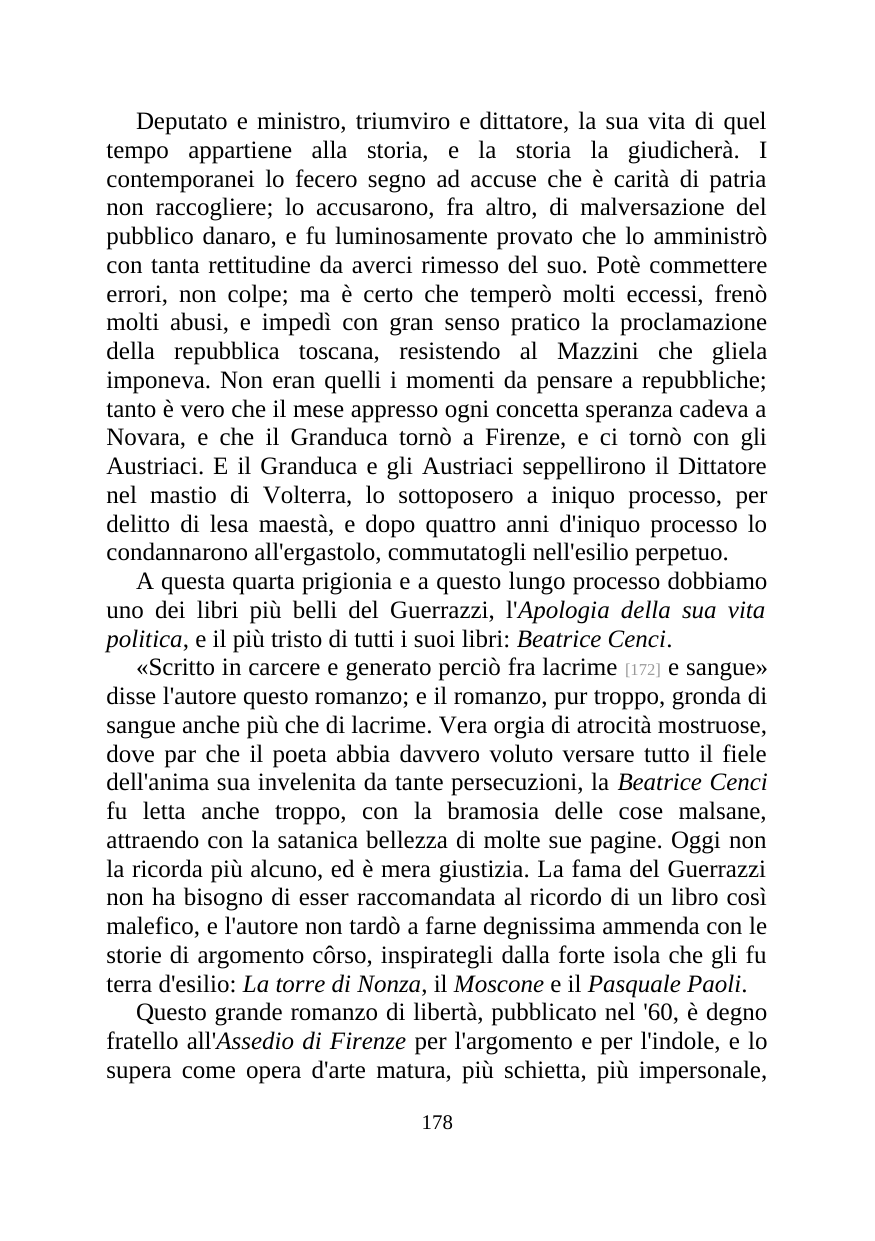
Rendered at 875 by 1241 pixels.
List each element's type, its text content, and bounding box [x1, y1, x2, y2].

text Questo grande romanzo di libertà, pubblicato nel '60, è degno fratello all'Assedio di Firenze per l'argomento e per l'indole, e lo supera come opera d'arte matura, più schietta, più impersonale, [106, 997, 768, 1084]
text «Scritto in carcere e generato perciò fra lacrime [172] e sangue» disse l'autore questo romanzo; e il romanzo, pur troppo, gronda di sangue anche più che di lacrime. Vera orgia di atrocità mostruose, dove par che il poeta abbia davvero voluto versare tutto il fiele dell'anima sua invelenita da tante persecuzioni, la Beatrice Cenci fu letta anche troppo, con la bramosia delle cose malsane, attraendo con la satanica bellezza di molte sue pagine. Oggi non la ricorda più alcuno, ed è mera giustizia. La fama del Guerrazzi non ha bisogno di esser raccomandata al ricordo di un libro così malefico, e l'autore non tardò a farne degnissima ammenda con le storie di argomento côrso, inspirategli dalla forte isola che gli fu terra d'esilio: La torre di Nonza, il Moscone e il Pasquale Paoli. [106, 652, 768, 997]
text A questa quarta prigionia e a questo lungo processo dobbiamo uno dei libri più belli del Guerrazzi, l'Apologia della sua vita politica, e il più tristo di tutti i suoi libri: Beatrice Cenci. [106, 566, 768, 652]
text Deputato e ministro, triumviro e dittatore, la sua vita di quel tempo appartiene alla storia, e la storia la giudicherà. I contemporanei lo fecero segno ad accuse che è carità di patria non raccogliere; lo accusarono, fra altro, di malversazione del pubblico danaro, e fu luminosamente provato che lo amministrò con tanta rettitudine da averci rimesso del suo. Potè commettere errori, non colpe; ma è certo che temperò molti eccessi, frenò molti abusi, e impedì con gran senso pratico la proclamazione della repubblica toscana, resistendo al Mazzini che gliela imponeva. Non eran quelli i momenti da pensare a repubbliche; tanto è vero che il mese appresso ogni concetta speranza cadeva a Novara, e che il Granduca tornò a Firenze, e ci tornò con gli Austriaci. E il Granduca e gli Austriaci seppellirono il Dittatore nel mastio di Volterra, lo sottoposero a iniquo processo, per delitto di lesa maestà, e dopo quattro anni d'iniquo processo lo condannarono all'ergastolo, commutatogli nell'esilio perpetuo. [106, 106, 768, 566]
